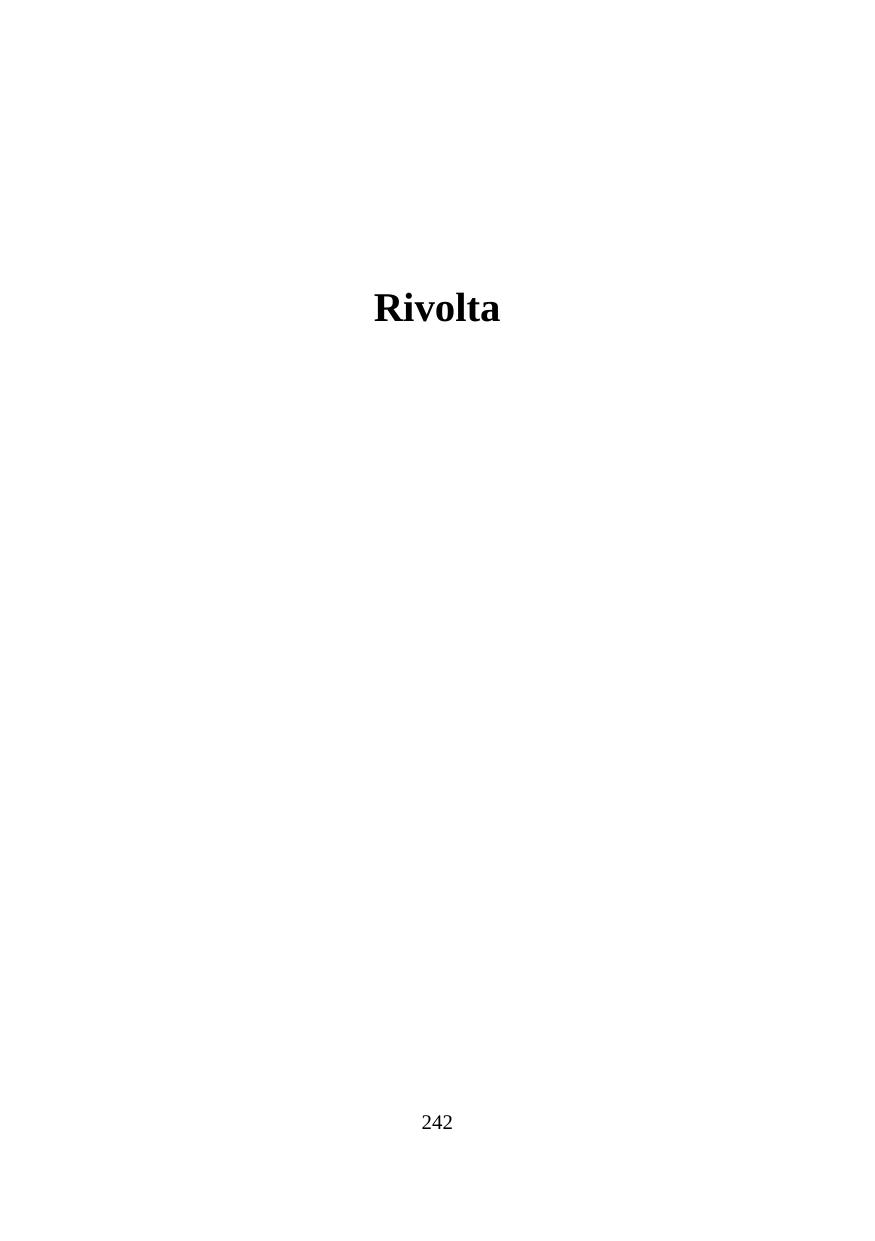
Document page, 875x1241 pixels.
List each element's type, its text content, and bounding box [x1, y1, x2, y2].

subtitle Rivolta [106, 283, 768, 330]
